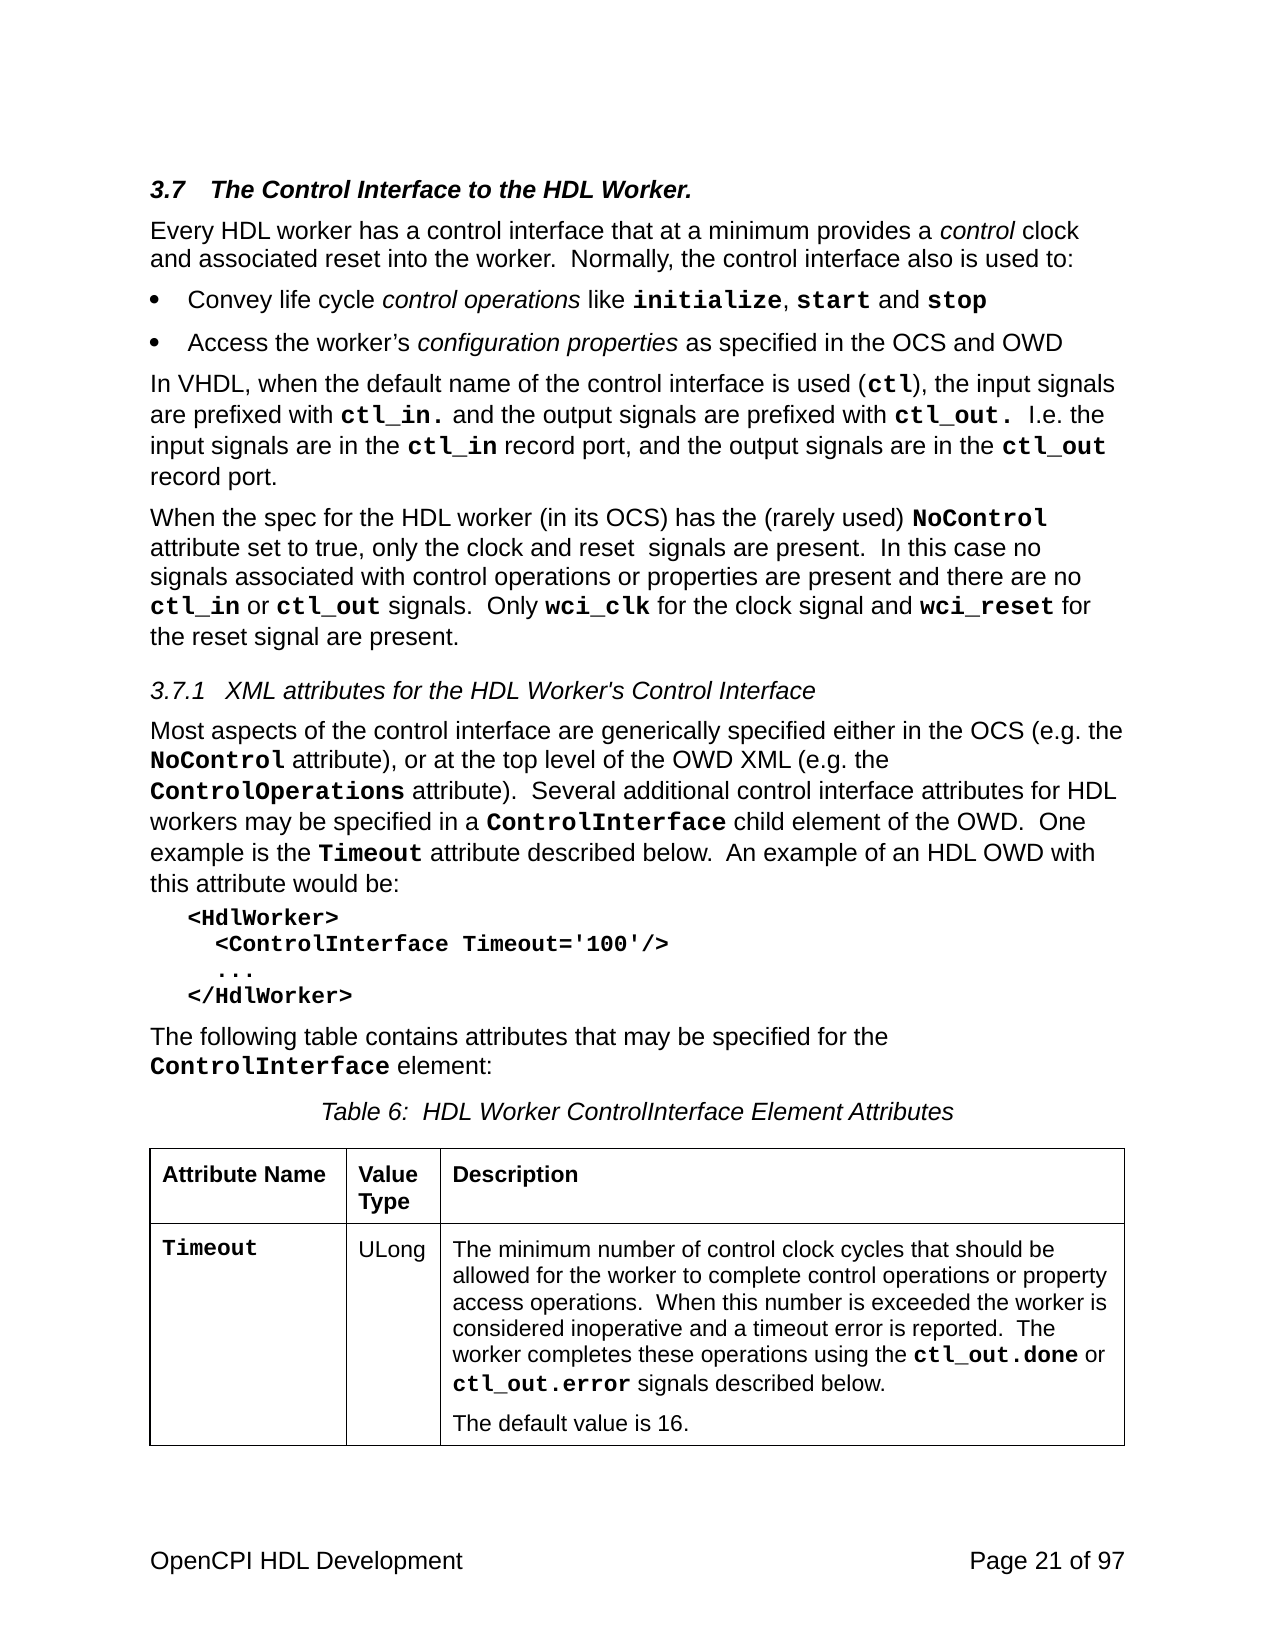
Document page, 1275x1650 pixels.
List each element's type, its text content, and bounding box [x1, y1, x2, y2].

table_cell ULong [347, 1224, 440, 1445]
text Every HDL worker has a control interface that at a minimum provides a control clock and associated reset into the worker. Normally, the control interface also is used to: [150, 216, 1125, 273]
table_header Description [441, 1149, 1124, 1223]
text Most aspects of the control interface are generically specified either in the OCS (e.g. the NoControl attribute), or at the top level of the OWD XML (e.g. the ControlOperations attribute). Several additional control interface attributes for HDL workers may be specified in a ControlInterface child element of the OWD. One example is the Timeout attribute described below. An example of an HDL OWD with this attribute would be: [150, 716, 1125, 898]
subtitle The Control Interface to the HDL Worker. [150, 175, 1125, 204]
list Access the worker’s configuration properties as specified in the OCS and OWD [150, 328, 1125, 357]
table_cell The minimum number of control clock cycles that should be allowed for the worker to complete control operations or property access operations. When this number is exceeded the worker is considered inoperative and a timeout error is reported. The worker completes these operations using the ctl_out.done or ctl_out.error signals described below. The default value is 16. [441, 1224, 1124, 1445]
text In VHDL, when the default name of the control interface is used (ctl), the input signals are prefixed with ctl_in. and the output signals are prefixed with ctl_out. I.e. the input signals are in the ctl_in record port, and the output signals are in the ctl_out record port. [150, 369, 1125, 491]
list Convey life cycle control operations like initialize, start and stop [150, 285, 1125, 316]
text When the spec for the HDL worker (in its OCS) has the (rarely used) NoControl attribute set to true, only the clock and reset signals are present. In this case no signals associated with control operations or properties are present and there are no ctl_in or ctl_out signals. Only wci_clk for the clock signal and wci_reset for the reset signal are present. [150, 502, 1125, 651]
text Table 6: HDL Worker ControlInterface Element Attributes [150, 1097, 1125, 1126]
table_header Value Type [347, 1149, 440, 1223]
text <HdlWorker> <ControlInterface Timeout='100'/> ... </HdlWorker> [187, 907, 1125, 1010]
subtitle XML attributes for the HDL Worker's Control Interface [150, 676, 1125, 704]
table_cell Timeout [151, 1224, 346, 1445]
text The following table contains attributes that may be specified for the ControlInterface element: [150, 1022, 1125, 1082]
table_header Attribute Name [151, 1149, 346, 1223]
